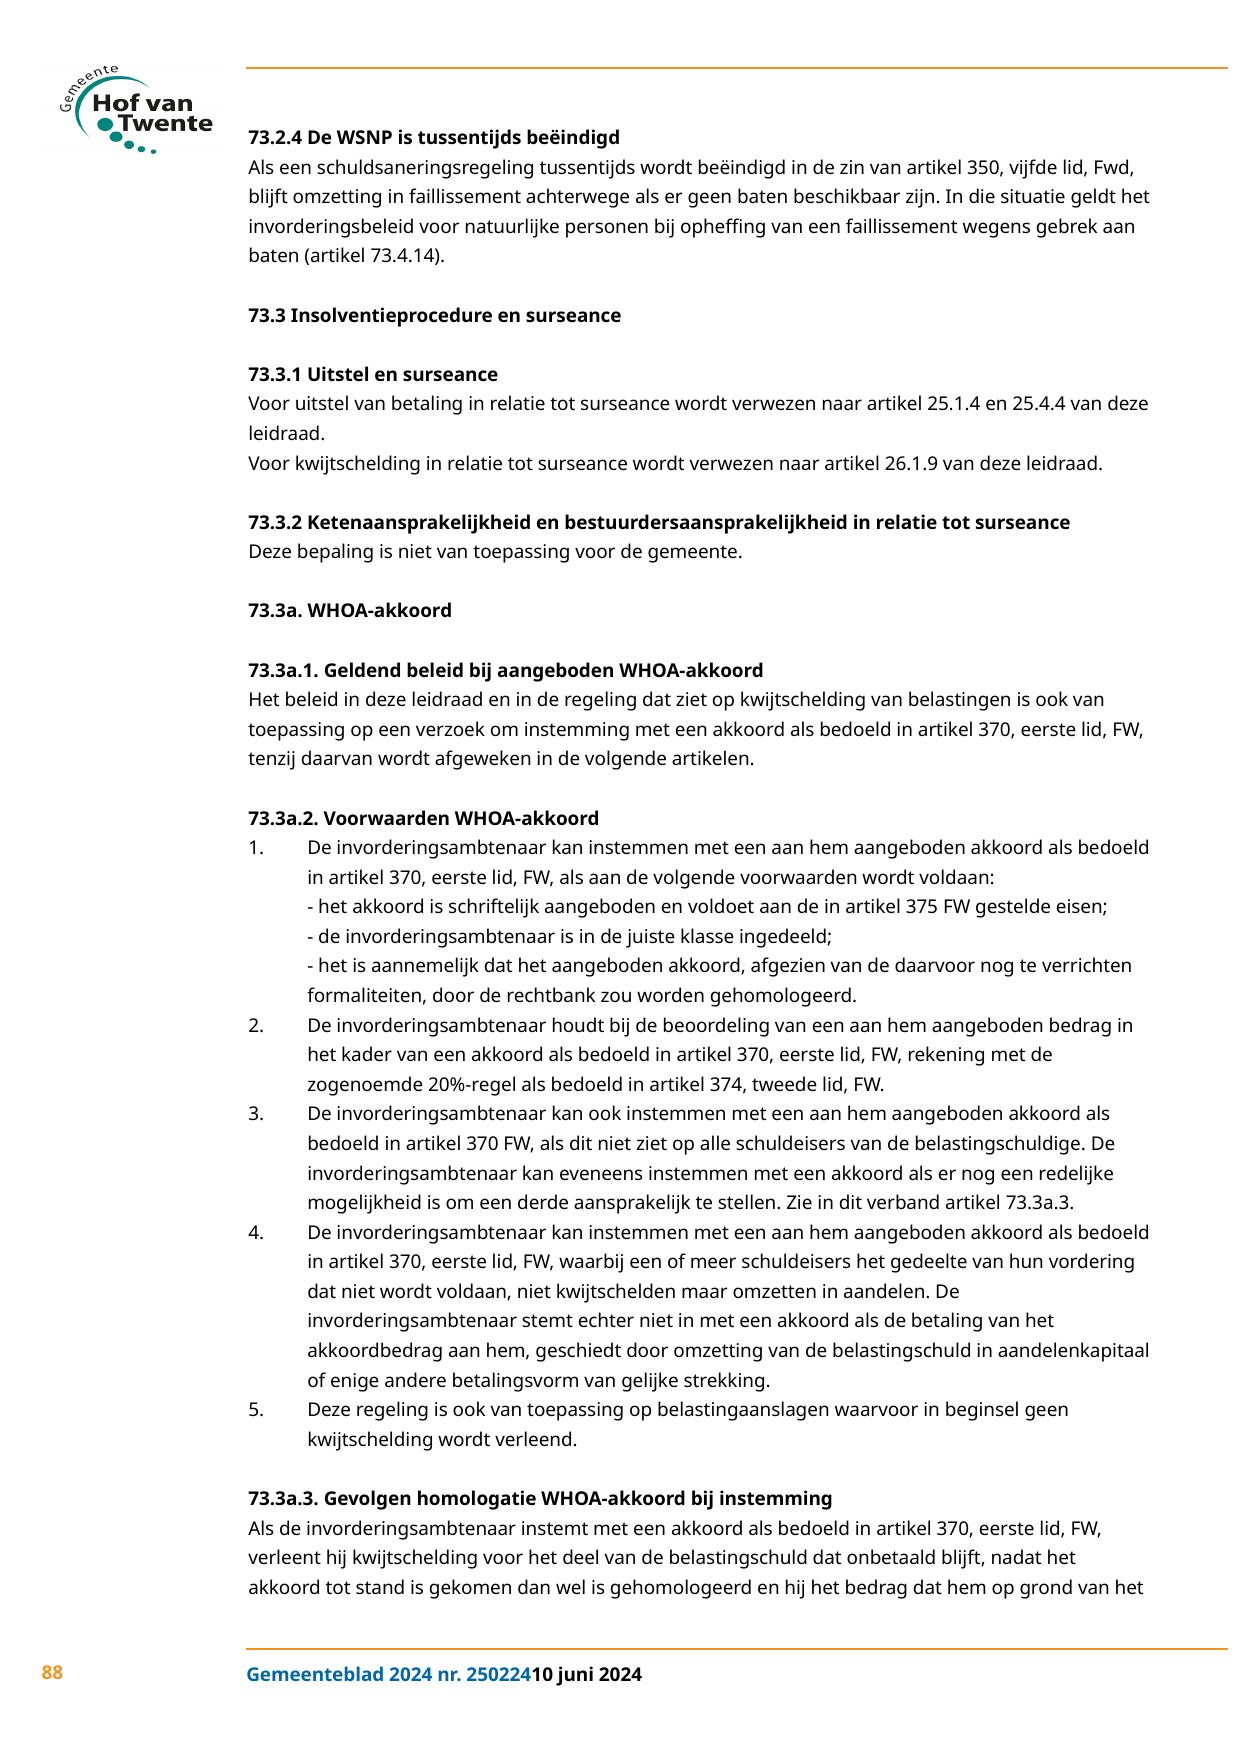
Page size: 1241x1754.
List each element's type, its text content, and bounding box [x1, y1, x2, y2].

text Als een schuldsaneringsregeling tussentijds wordt beëindigd in de zin van artikel 350, vijfde lid, Fwd, blijft omzetting in faillissement achterwege als er geen baten beschikbaar zijn. In die situatie geldt het invorderingsbeleid voor natuurlijke personen bij opheffing van een faillissement wegens gebrek aan baten (artikel 73.4.14). [248, 154, 1152, 268]
list - het akkoord is schriftelijk aangeboden en voldoet aan de in artikel 375 FW gestelde eisen; [248, 893, 1152, 919]
text 73.2.4 De WSNP is tussentijds beëindigd [248, 124, 1152, 150]
text 73.3a.1. Geldend beleid bij aangeboden WHOA-akkoord [248, 657, 1152, 683]
picture [41, 47, 231, 172]
text Als de invorderingsambtenaar instemt met een akkoord als bedoeld in artikel 370, eerste lid, FW, verleent hij kwijtschelding voor het deel van de belastingschuld dat onbetaald blijft, nadat het akkoord tot stand is gekomen dan wel is gehomologeerd en hij het bedrag dat hem op grond van het [248, 1515, 1152, 1600]
list De invorderingsambtenaar houdt bij de beoordeling van een aan hem aangeboden bedrag in het kader van een akkoord als bedoeld in artikel 370, eerste lid, FW, rekening met de zogenoemde 20%-regel als bedoeld in artikel 374, tweede lid, FW. [248, 1012, 1152, 1097]
text 73.3a.3. Gevolgen homologatie WHOA-akkoord bij instemming [248, 1485, 1152, 1511]
text 73.3 Insolventieprocedure en surseance [248, 302, 1152, 328]
list - het is aannemelijk dat het aangeboden akkoord, afgezien van de daarvoor nog te verrichten formaliteiten, door de rechtbank zou worden gehomologeerd. [248, 953, 1152, 1008]
list De invorderingsambtenaar kan instemmen met een aan hem aangeboden akkoord als bedoeld in artikel 370, eerste lid, FW, waarbij een of meer schuldeisers het gedeelte van hun vordering dat niet wordt voldaan, niet kwijtschelden maar omzetten in aandelen. De invorderingsambtenaar stemt echter niet in met een akkoord als de betaling van het akkoordbedrag aan hem, geschiedt door omzetting van de belastingschuld in aandelenkapitaal of enige andere betalingsvorm van gelijke strekking. [248, 1219, 1152, 1393]
text Voor uitstel van betaling in relatie tot surseance wordt verwezen naar artikel 25.1.4 en 25.4.4 van deze leidraad. [248, 391, 1152, 446]
text Het beleid in deze leidraad en in de regeling dat ziet op kwijtschelding van belastingen is ook van toepassing op een verzoek om instemming met een akkoord als bedoeld in artikel 370, eerste lid, FW, tenzij daarvan wordt afgeweken in de volgende artikelen. [248, 686, 1152, 771]
text 73.3.2 Ketenaansprakelijkheid en bestuurdersaansprakelijkheid in relatie tot surseance [248, 509, 1152, 535]
text 73.3a. WHOA-akkoord [248, 598, 1152, 623]
list Deze regeling is ook van toepassing op belastingaanslagen waarvoor in beginsel geen kwijtschelding wordt verleend. [248, 1396, 1152, 1452]
list De invorderingsambtenaar kan ook instemmen met een aan hem aangeboden akkoord als bedoeld in artikel 370 FW, als dit niet ziet op alle schuldeisers van de belastingschuldige. De invorderingsambtenaar kan eveneens instemmen met een akkoord als er nog een redelijke mogelijkheid is om een derde aansprakelijk te stellen. Zie in dit verband artikel 73.3a.3. [248, 1101, 1152, 1215]
text 73.3.1 Uitstel en surseance [248, 361, 1152, 387]
text Deze bepaling is niet van toepassing voor de gemeente. [248, 538, 1152, 564]
list - de invorderingsambtenaar is in de juiste klasse ingedeeld; [248, 923, 1152, 949]
text 73.3a.2. Voorwaarden WHOA-akkoord [248, 805, 1152, 831]
list De invorderingsambtenaar kan instemmen met een aan hem aangeboden akkoord als bedoeld in artikel 370, eerste lid, FW, als aan de volgende voorwaarden wordt voldaan: [248, 834, 1152, 890]
text Voor kwijtschelding in relatie tot surseance wordt verwezen naar artikel 26.1.9 van deze leidraad. [248, 450, 1152, 476]
